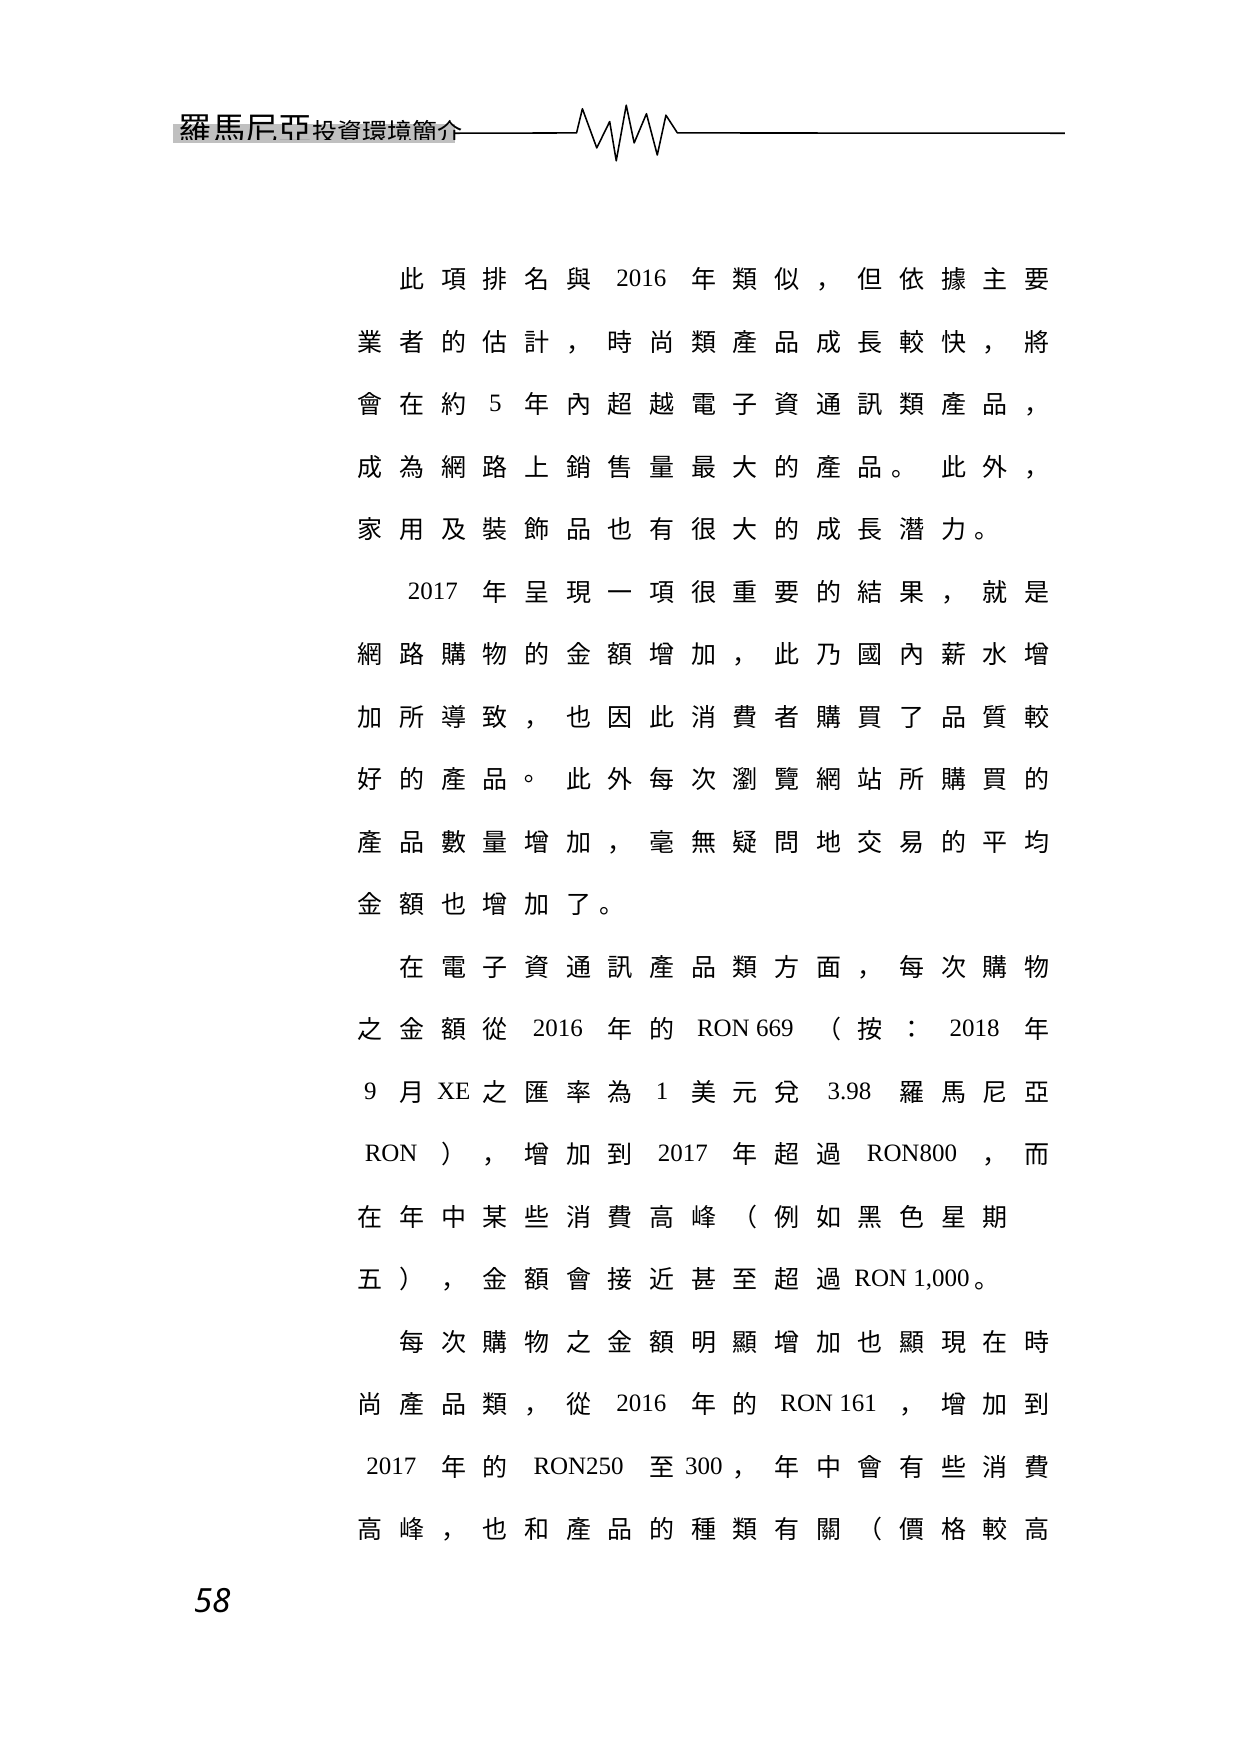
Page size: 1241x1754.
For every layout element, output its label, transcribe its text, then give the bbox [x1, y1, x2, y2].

text 2017年呈現一項很重要的結果，就是網路購物的金額增加，此乃國內薪水增加所導致，也因此消費者購買了品質較好的產品。此外每次瀏覽網站所購買的產品數量增加，毫無疑問地交易的平均金額也增加了。 [330, 549, 1058, 924]
text 此項排名與2016年類似，但依據主要業者的估計，時尚類產品成長較快，將會在約5年內超越電子資通訊類產品，成為網路上銷售量最大的產品。此外，家用及裝飾品也有很大的成長潛力。 [330, 236, 1058, 549]
text 每次購物之金額明顯增加也顯現在時尚產品類，從2016年的RON 161，增加到2017年的RON250至300，年中會有些消費高峰，也和產品的種類有關（價格較高 [330, 1299, 1058, 1549]
text 在電子資通訊產品類方面，每次購物之金額從2016年的RON 669（按：2018年9月XE之匯率為1美元兌3.98羅馬尼亞RON），增加到2017年超過RON800，而在年中某些消費高峰（例如黑色星期五），金額會接近甚至超過RON 1,000。 [330, 924, 1058, 1299]
